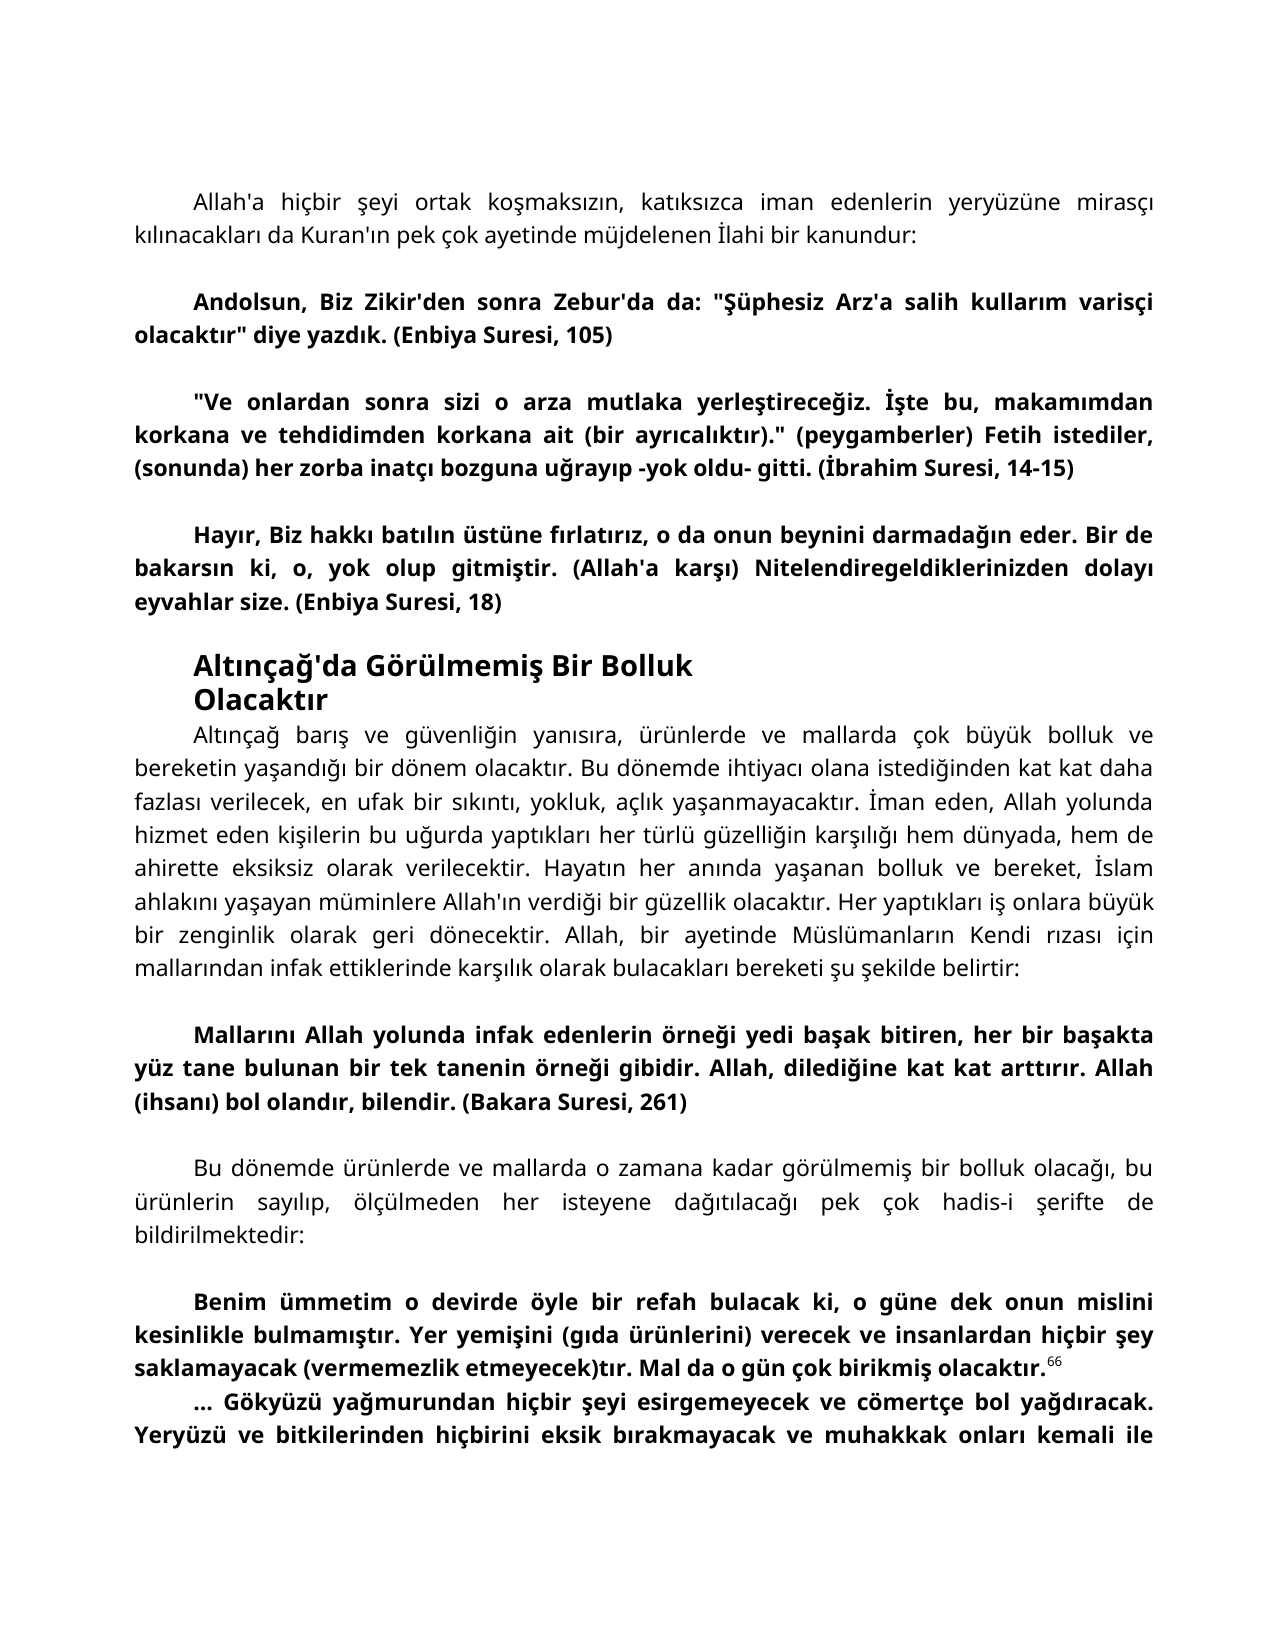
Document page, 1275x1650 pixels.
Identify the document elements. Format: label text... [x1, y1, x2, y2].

text Mallarını Allah yolunda infak edenlerin örneği yedi başak bitiren, her bir başakta yüz tane bulunan bir tek tanenin örneği gibidir. Allah, dilediğine kat kat arttırır. Allah (ihsanı) bol olandır, bilendir. (Bakara Suresi, 261) [134, 1017, 1155, 1117]
text "Ve onlardan sonra sizi o arza mutlaka yerleştireceğiz. İşte bu, makamımdan korkana ve tehdidimden korkana ait (bir ayrıcalıktır)." (peygamberler) Fetih istediler, (sonunda) her zorba inatçı bozguna uğrayıp -yok oldu- gitti. (İbrahim Suresi, 14-15) [134, 383, 1155, 483]
text Benim ümmetim o devirde öyle bir refah bulacak ki, o güne dek onun mislini kesinlikle bulmamıştır. Yer yemişini (gıda ürünlerini) verecek ve insanlardan hiçbir şey saklamayacak (vermemezlik etmeyecek)tır. Mal da o gün çok birikmiş olacaktır.66 [134, 1283, 1155, 1383]
text Bu dönemde ürünlerde ve mallarda o zamana kadar görülmemiş bir bolluk olacağı, bu ürünlerin sayılıp, ölçülmeden her isteyene dağıtılacağı pek çok hadis-i şerifte de bildirilmektedir: [134, 1150, 1155, 1250]
text Hayır, Biz hakkı batılın üstüne fırlatırız, o da onun beynini darmadağın eder. Bir de bakarsın ki, o, yok olup gitmiştir. (Allah'a karşı) Nitelendiregeldiklerinizden dolayı eyvahlar size. (Enbiya Suresi, 18) [134, 517, 1155, 617]
text … Gökyüzü yağmurundan hiçbir şeyi esirgemeyecek ve cömertçe bol yağdıracak. Yeryüzü ve bitkilerinden hiçbirini eksik bırakmayacak ve muhakkak onları kemali ile [134, 1383, 1155, 1450]
subtitle Olacaktır [134, 683, 1155, 717]
text Altınçağ barış ve güvenliğin yanısıra, ürünlerde ve mallarda çok büyük bolluk ve bereketin yaşandığı bir dönem olacaktır. Bu dönemde ihtiyacı olana istediğinden kat kat daha fazlası verilecek, en ufak bir sıkıntı, yokluk, açlık yaşanmayacaktır. İman eden, Allah yolunda hizmet eden kişilerin bu uğurda yaptıkları her türlü güzelliğin karşılığı hem dünyada, hem de ahirette eksiksiz olarak verilecektir. Hayatın her anında yaşanan bolluk ve bereket, İslam ahlakını yaşayan müminlere Allah'ın verdiği bir güzellik olacaktır. Her yaptıkları iş onlara büyük bir zenginlik olarak geri dönecektir. Allah, bir ayetinde Müslümanların Kendi rızası için mallarından infak ettiklerinde karşılık olarak bulacakları bereketi şu şekilde belirtir: [134, 717, 1155, 983]
subtitle Altınçağ'da Görülmemiş Bir Bolluk [134, 650, 1155, 683]
text Allah'a hiçbir şeyi ortak koşmaksızın, katıksızca iman edenlerin yeryüzüne mirasçı kılınacakları da Kuran'ın pek çok ayetinde müjdelenen İlahi bir kanundur: [134, 183, 1155, 250]
text Andolsun, Biz Zikir'den sonra Zebur'da da: "Şüphesiz Arz'a salih kullarım varisçi olacaktır" diye yazdık. (Enbiya Suresi, 105) [134, 283, 1155, 350]
